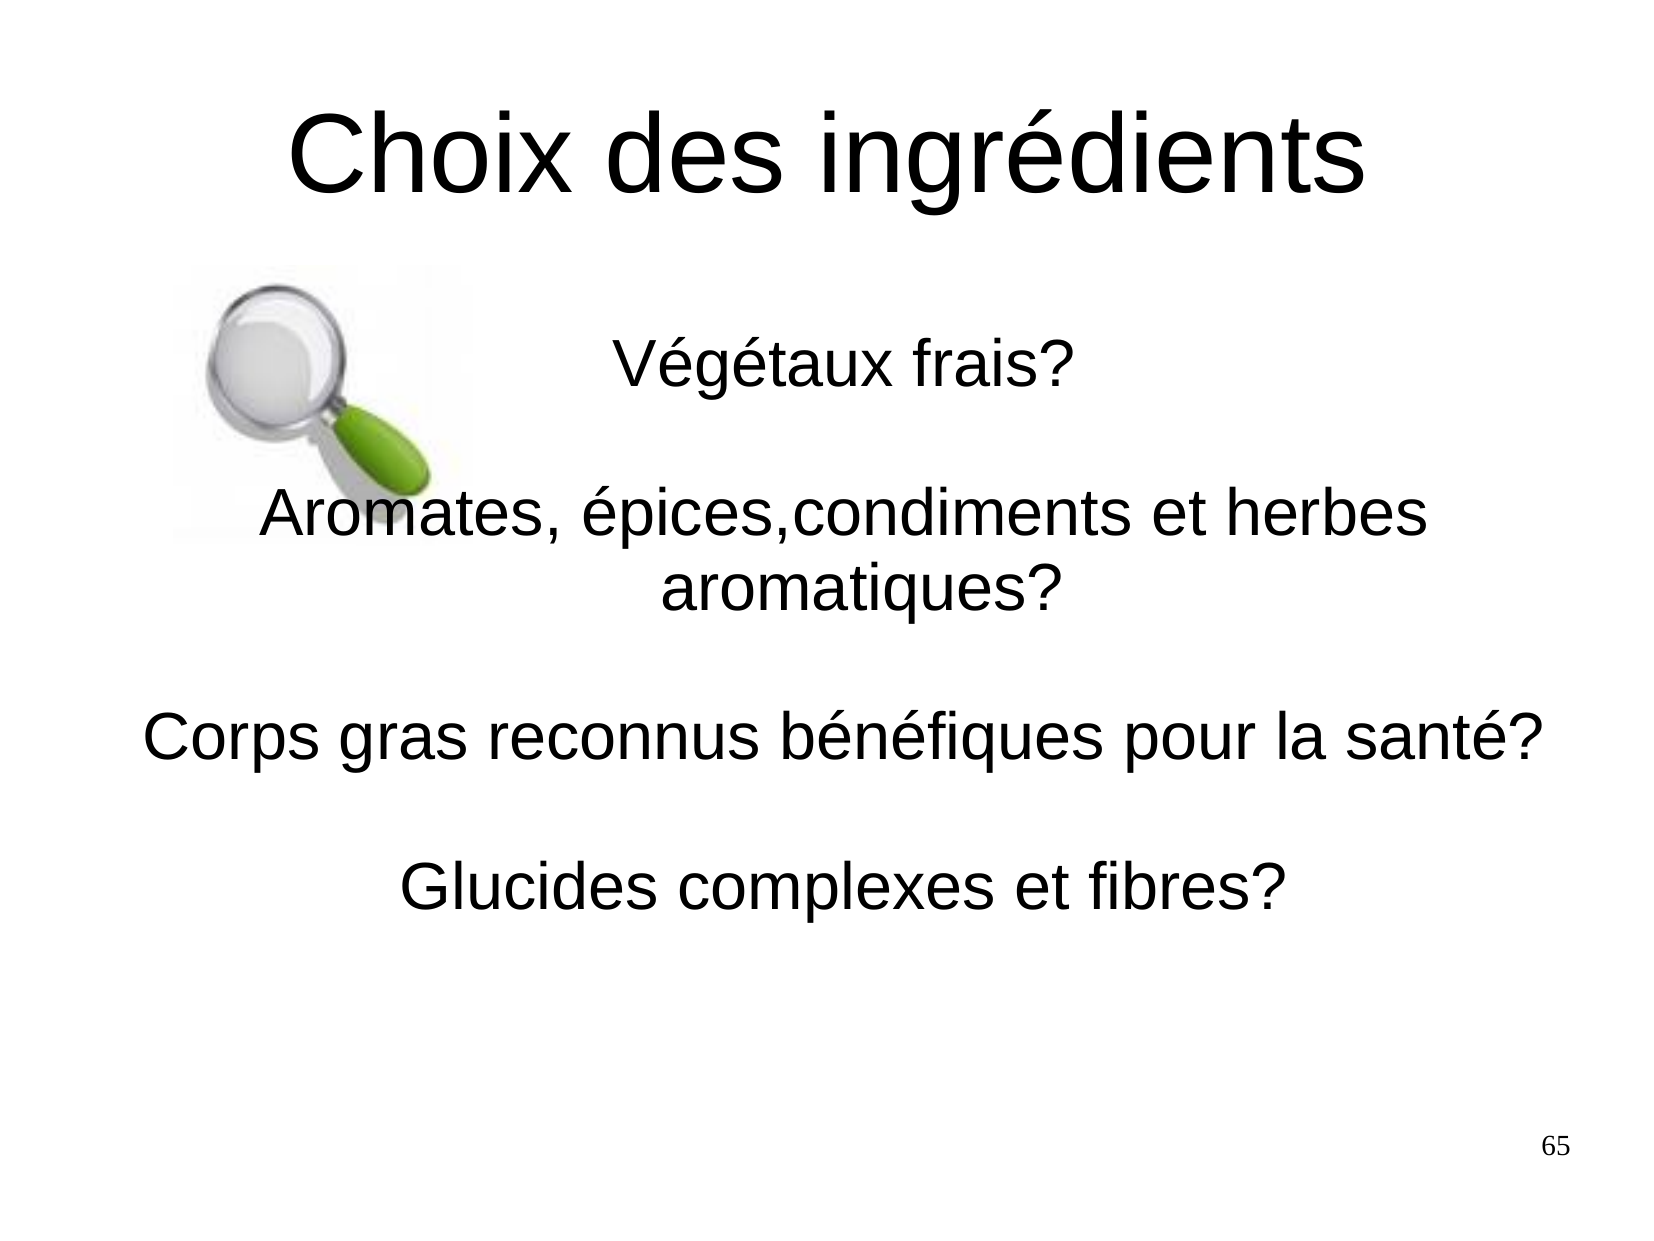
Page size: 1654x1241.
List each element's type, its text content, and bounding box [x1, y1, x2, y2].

subtitle Végétaux frais? Aromates, épices,condiments et herbes aromatiques? Corps gras reconnus bénéfiques pour la santé? Glucides complexes et fibres? [82, 308, 1571, 1091]
title Choix des ingrédients [82, 49, 1571, 257]
picture [173, 265, 473, 308]
